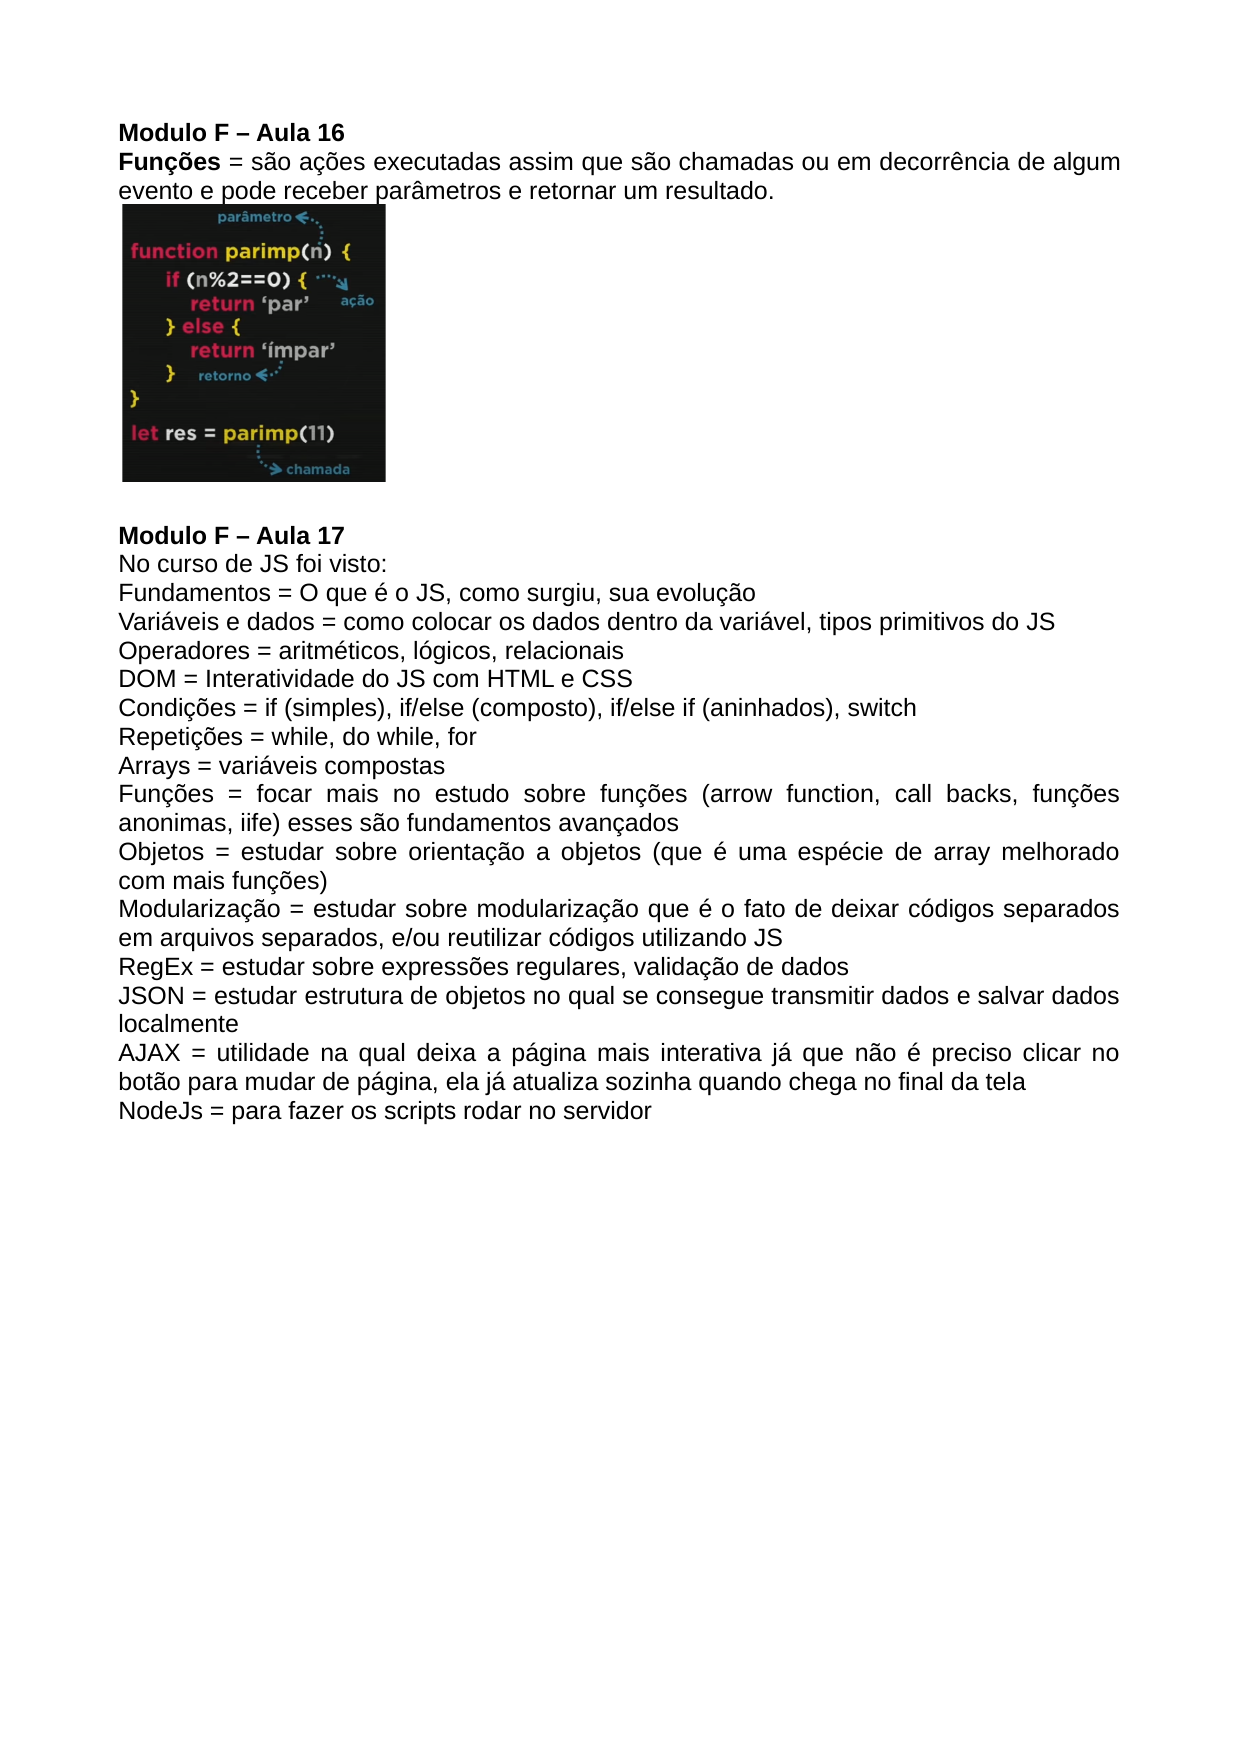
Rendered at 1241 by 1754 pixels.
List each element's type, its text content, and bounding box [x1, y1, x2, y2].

text Modularização = estudar sobre modularização que é o fato de deixar códigos separados em arquivos separados, e/ou reutilizar códigos utilizando JS [118, 894, 1122, 952]
text No curso de JS foi visto: [118, 549, 1122, 578]
text NodeJs = para fazer os scripts rodar no servidor [118, 1096, 1122, 1124]
text Funções = são ações executadas assim que são chamadas ou em decorrência de algum evento e pode receber parâmetros e retornar um resultado. [118, 147, 1122, 204]
text RegEx = estudar sobre expressões regulares, validação de dados [118, 952, 1122, 981]
text DOM = Interatividade do JS com HTML e CSS [118, 664, 1122, 693]
text JSON = estudar estrutura de objetos no qual se consegue transmitir dados e salvar dados localmente [118, 981, 1122, 1038]
text Condições = if (simples), if/else (composto), if/else if (aninhados), switch [118, 693, 1122, 722]
text Operadores = aritméticos, lógicos, relacionais [118, 636, 1122, 664]
text Repetições = while, do while, for [118, 722, 1122, 751]
picture [122, 204, 386, 482]
text AJAX = utilidade na qual deixa a página mais interativa já que não é preciso clicar no botão para mudar de página, ela já atualiza sozinha quando chega no final da tela [118, 1038, 1122, 1096]
text Objetos = estudar sobre orientação a objetos (que é uma espécie de array melhorado com mais funções) [118, 837, 1122, 894]
text Modulo F – Aula 17 [118, 521, 1122, 549]
text Arrays = variáveis compostas [118, 751, 1122, 779]
text Funções = focar mais no estudo sobre funções (arrow function, call backs, funções anonimas, iife) esses são fundamentos avançados [118, 779, 1122, 837]
text Modulo F – Aula 16 [118, 118, 1122, 147]
text Fundamentos = O que é o JS, como surgiu, sua evolução [118, 578, 1122, 607]
text Variáveis e dados = como colocar os dados dentro da variável, tipos primitivos do JS [118, 607, 1122, 636]
